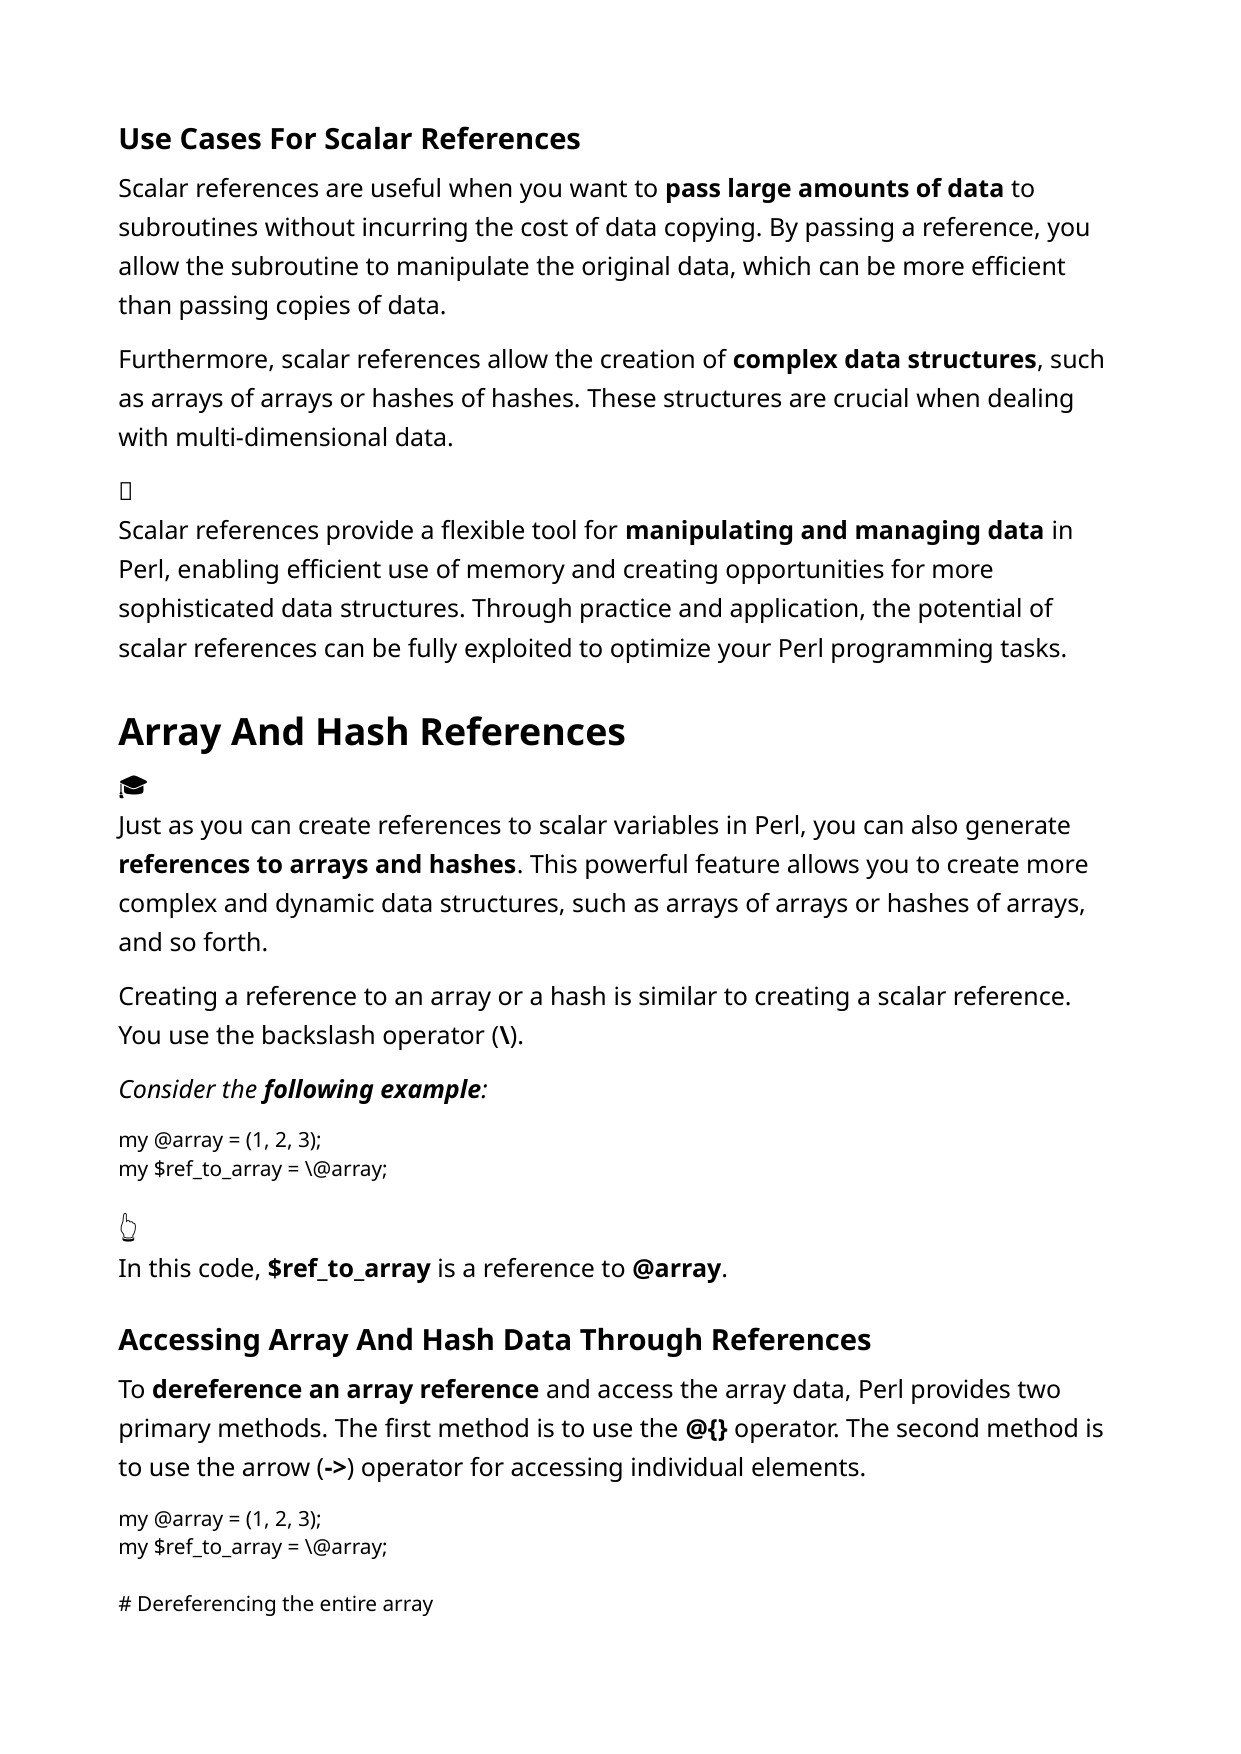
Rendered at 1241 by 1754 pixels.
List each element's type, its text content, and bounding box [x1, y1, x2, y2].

text my @array = (1, 2, 3); [118, 1126, 1122, 1154]
text Consider the following example: [118, 1072, 1122, 1106]
text 🎓 [118, 768, 1122, 802]
text my $ref_to_array = \@array; [118, 1532, 1122, 1561]
text # Dereferencing the entire array [118, 1589, 1122, 1617]
text 👆 [118, 1212, 1122, 1246]
subtitle Array And Hash References [118, 705, 1122, 756]
text In this code, $ref_to_array is a reference to @array. [118, 1251, 1122, 1285]
subtitle Accessing Array And Hash Data Through References [118, 1319, 1122, 1359]
subtitle Use Cases For Scalar References [118, 118, 1122, 158]
text 🧐 [118, 474, 1122, 508]
text Furthermore, scalar references allow the creation of complex data structures, such as arrays of arrays or hashes of hashes. These structures are crucial when dealing with multi-dimensional data. [118, 342, 1122, 454]
text Just as you can create references to scalar variables in Perl, you can also generate references to arrays and hashes. This powerful feature allows you to create more complex and dynamic data structures, such as arrays of arrays or hashes of arrays, and so forth. [118, 808, 1122, 959]
text my $ref_to_array = \@array; [118, 1154, 1122, 1182]
text Scalar references are useful when you want to pass large amounts of data to subroutines without incurring the cost of data copying. By passing a reference, you allow the subroutine to manipulate the original data, which can be more efficient than passing copies of data. [118, 170, 1122, 322]
text my @array = (1, 2, 3); [118, 1504, 1122, 1532]
text To dereference an array reference and access the array data, Perl provides two primary methods. The first method is to use the @{} operator. The second method is to use the arrow (->) operator for accessing individual elements. [118, 1372, 1122, 1484]
text Scalar references provide a flexible tool for manipulating and managing data in Perl, enabling efficient use of memory and creating opportunities for more sophisticated data structures. Through practice and application, the potential of scalar references can be fully exploited to optimize your Perl programming tasks. [118, 513, 1122, 664]
text Creating a reference to an array or a hash is similar to creating a scalar reference. You use the backslash operator (\). [118, 979, 1122, 1052]
